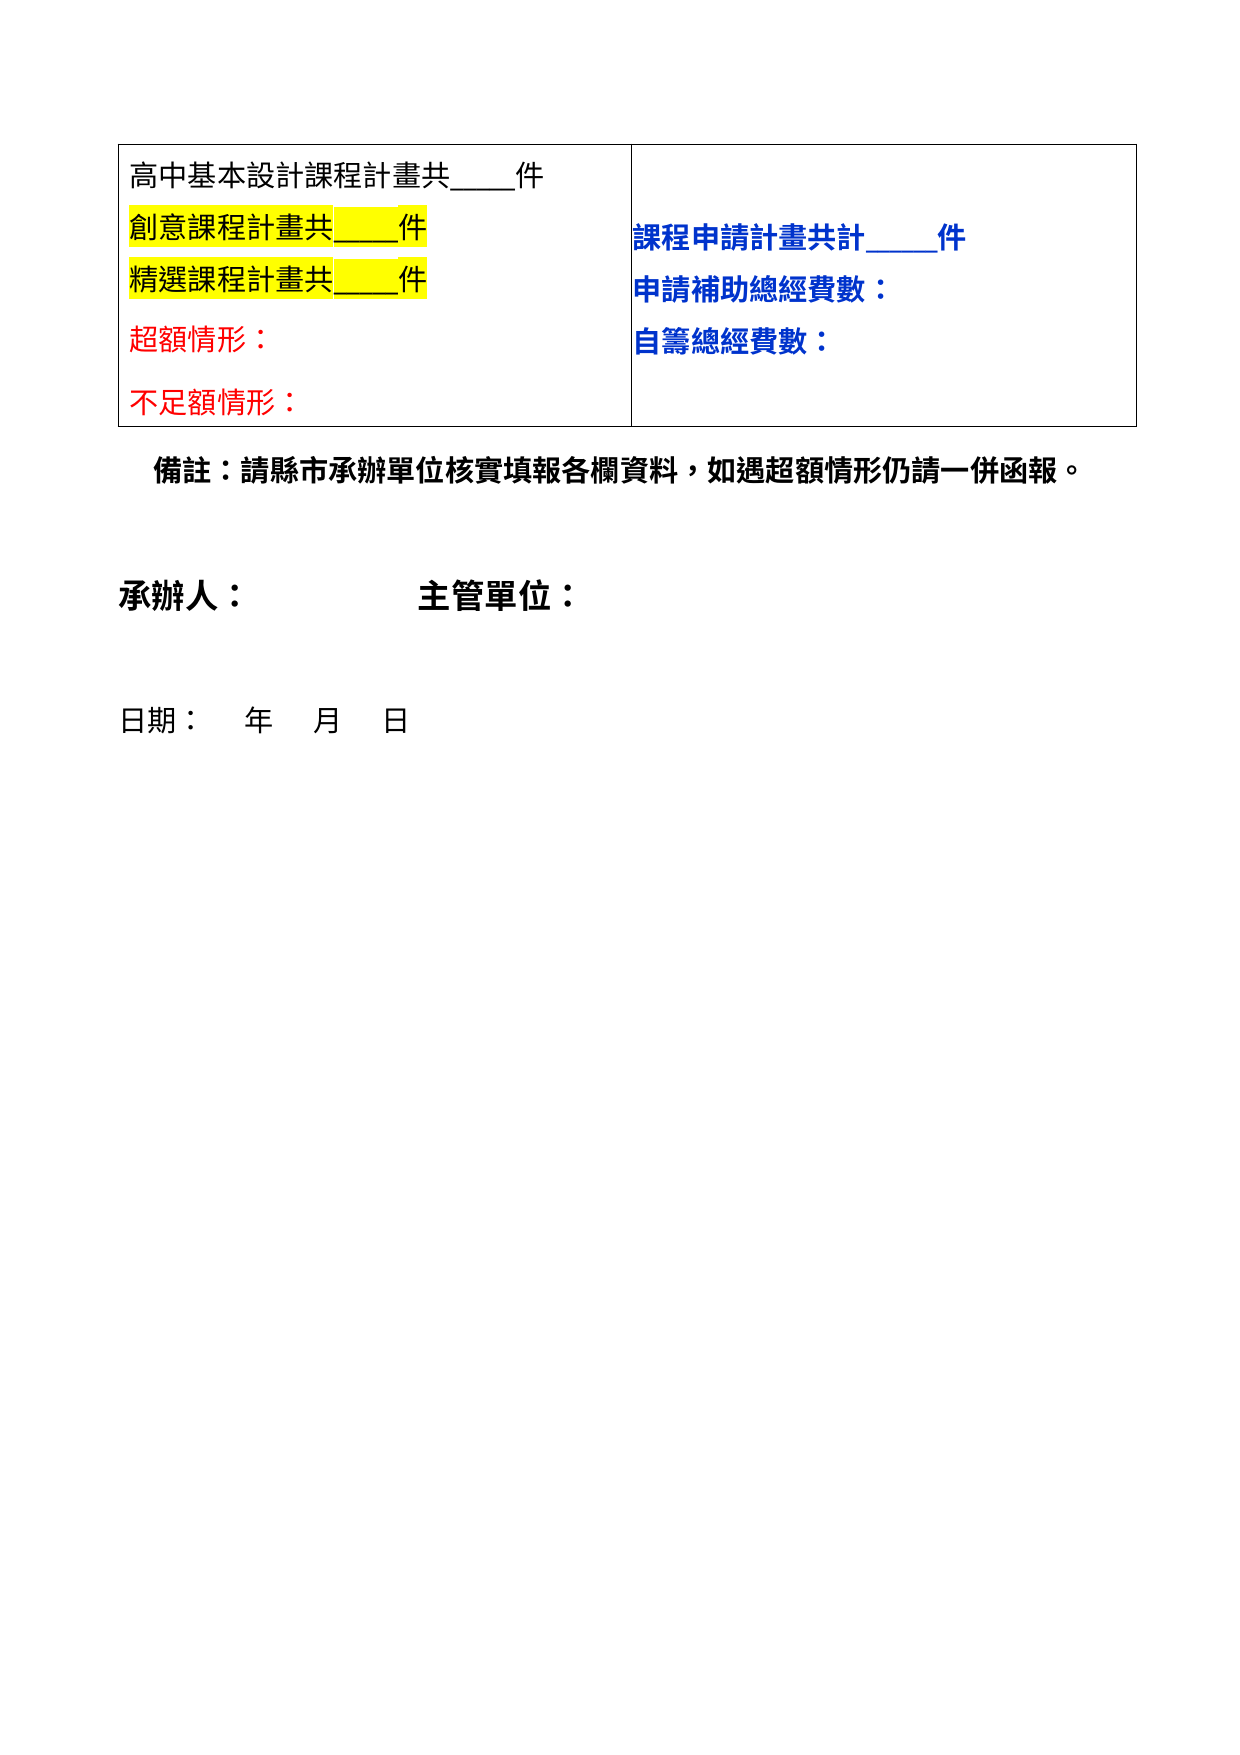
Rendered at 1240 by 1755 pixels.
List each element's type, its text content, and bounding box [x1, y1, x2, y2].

subtitle 備註：請縣市承辦單位核實填報各欄資料，如遇超額情形仍請一併函報。 [118, 427, 1121, 489]
table_header 高中基本設計課程計畫共_____件 創意課程計畫共_____件 精選課程計畫共_____件 超額情形： 不足額情形： [119, 145, 631, 426]
table_header 課程申請計畫共計______件 申請補助總經費數： 自籌總經費數： [632, 145, 1136, 426]
text 承辦人： 主管單位： [118, 552, 1121, 614]
text 日期： 年 月 日 [118, 677, 1121, 739]
